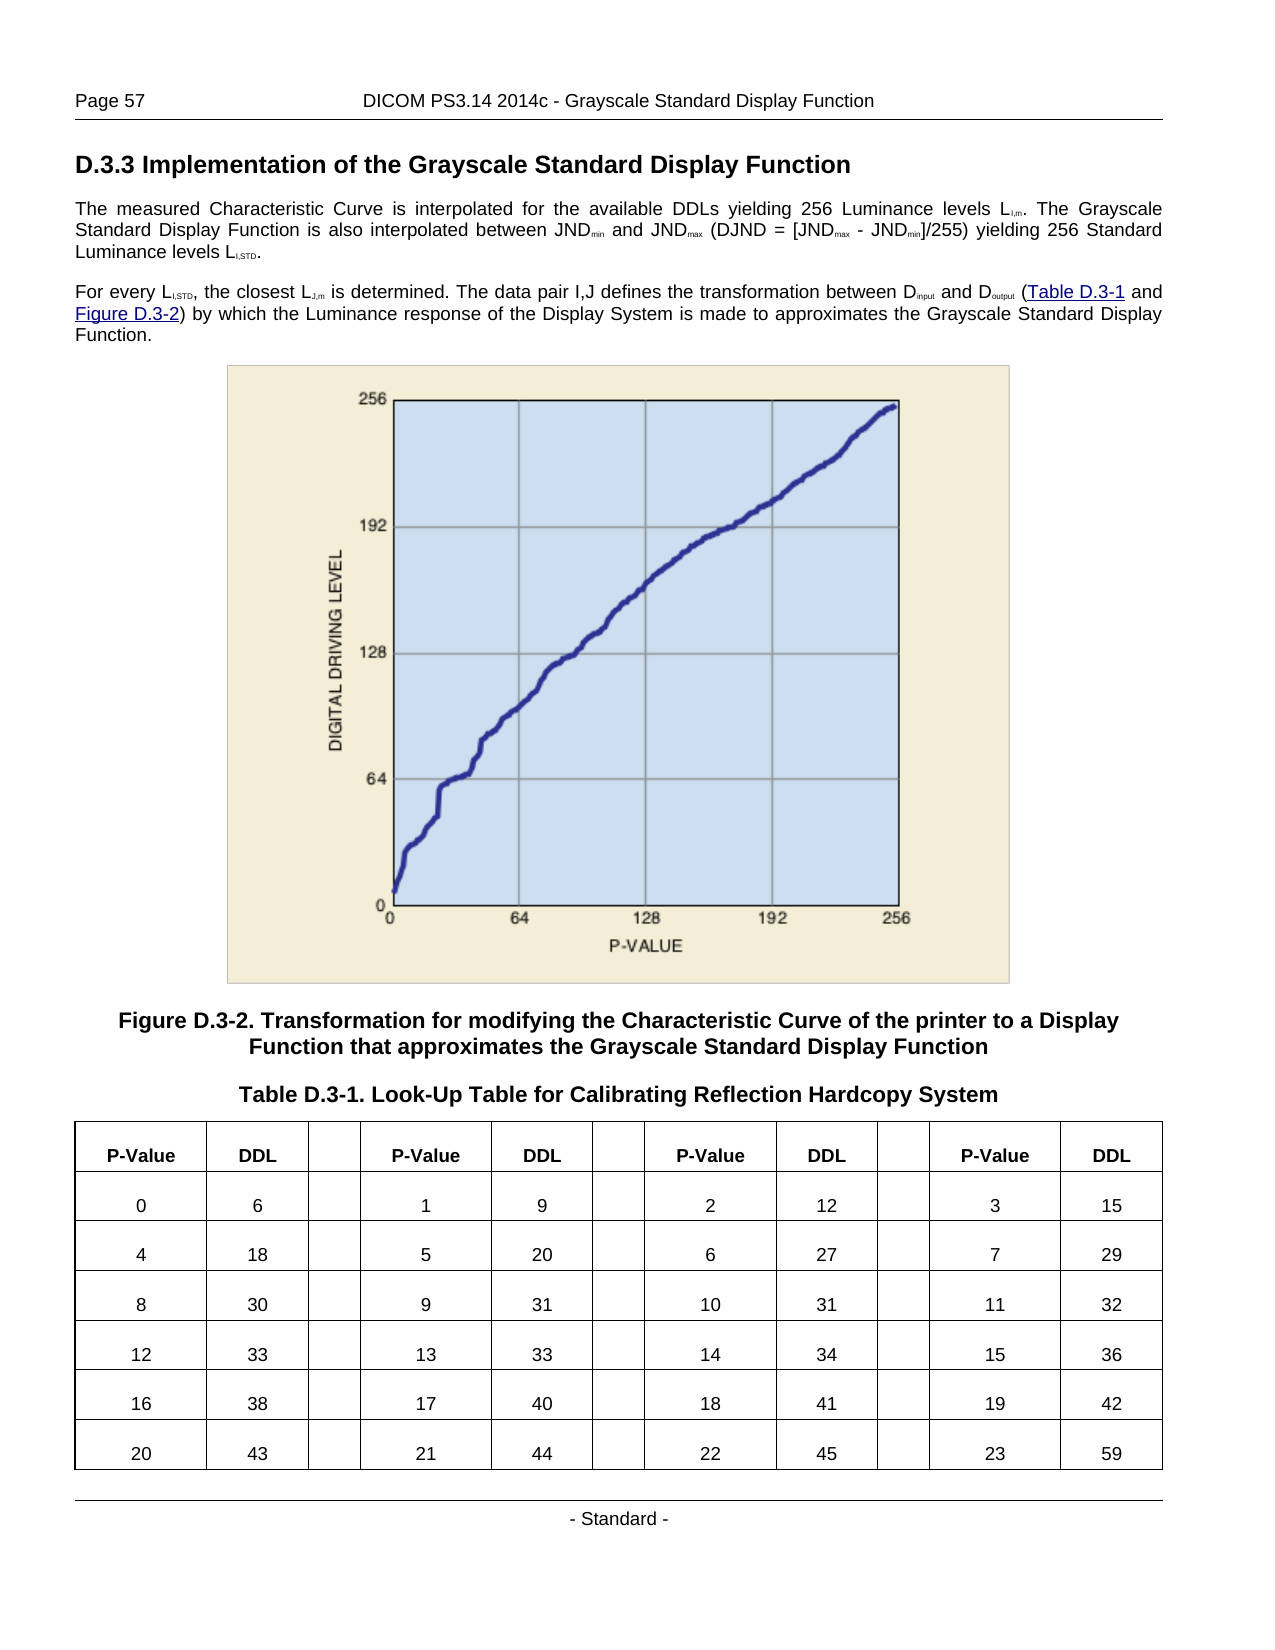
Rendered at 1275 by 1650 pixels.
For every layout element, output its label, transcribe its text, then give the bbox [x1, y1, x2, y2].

table_cell 12 [777, 1172, 877, 1220]
table_cell 30 [207, 1271, 308, 1319]
table_cell 36 [1061, 1321, 1162, 1369]
table_cell 14 [645, 1321, 776, 1369]
table_cell 6 [207, 1172, 308, 1220]
table_header [309, 1122, 360, 1171]
table_cell 19 [930, 1370, 1060, 1419]
table_header DDL [492, 1122, 592, 1171]
table_cell [593, 1370, 644, 1419]
table_cell 45 [777, 1420, 877, 1469]
table_cell 1 [361, 1172, 491, 1220]
table_cell [309, 1370, 360, 1419]
table_cell 18 [645, 1370, 776, 1419]
table_cell 33 [492, 1321, 592, 1369]
table_cell 40 [492, 1370, 592, 1419]
table_cell 0 [76, 1172, 206, 1220]
table_cell 20 [76, 1420, 206, 1469]
text The measured Characteristic Curve is interpolated for the available DDLs yielding 256 Luminance levels LI,m. The Grayscale Standard Display Function is also interpolated between JNDmin and JNDmax (DJND = [JNDmax - JNDmin]/255) yielding 256 Standard Luminance levels LI,STD. [75, 197, 1162, 262]
table_cell [878, 1271, 929, 1319]
table_cell [878, 1321, 929, 1369]
table_cell [309, 1271, 360, 1319]
text Table D.3-1. Look-Up Table for Calibrating Reflection Hardcopy System [75, 1081, 1162, 1107]
table_cell 4 [76, 1221, 206, 1270]
table_cell 59 [1061, 1420, 1162, 1469]
table_header P-Value [76, 1122, 206, 1171]
table_cell 43 [207, 1420, 308, 1469]
table_cell [309, 1420, 360, 1469]
table_cell 29 [1061, 1221, 1162, 1270]
table_cell 38 [207, 1370, 308, 1419]
table_cell [878, 1420, 929, 1469]
table_cell 5 [361, 1221, 491, 1270]
table_cell 21 [361, 1420, 491, 1469]
table_cell 16 [76, 1370, 206, 1419]
table_cell 10 [645, 1271, 776, 1319]
table_cell [593, 1271, 644, 1319]
table_cell 27 [777, 1221, 877, 1270]
table_cell [309, 1221, 360, 1270]
table_header P-Value [930, 1122, 1060, 1171]
table_cell 31 [777, 1271, 877, 1319]
table_cell [878, 1221, 929, 1270]
table_cell 44 [492, 1420, 592, 1469]
table_cell 2 [645, 1172, 776, 1220]
table_cell [309, 1172, 360, 1220]
table_cell [878, 1172, 929, 1220]
table_cell 20 [492, 1221, 592, 1270]
table_cell 12 [76, 1321, 206, 1369]
table_cell 9 [492, 1172, 592, 1220]
table_cell [878, 1370, 929, 1419]
table_header DDL [777, 1122, 877, 1171]
table_cell 6 [645, 1221, 776, 1270]
text Figure D.3-2. Transformation for modifying the Characteristic Curve of the printer to a Display Function that approximates the Grayscale Standard Display Function [75, 1007, 1162, 1059]
table_header DDL [207, 1122, 308, 1171]
table_cell 15 [1061, 1172, 1162, 1220]
table_cell 32 [1061, 1271, 1162, 1319]
table_cell 31 [492, 1271, 592, 1319]
table_header P-Value [645, 1122, 776, 1171]
table_cell [309, 1321, 360, 1369]
text D.3.3 Implementation of the Grayscale Standard Display Function [75, 150, 1162, 179]
table_cell [593, 1221, 644, 1270]
text For every LI,STD, the closest LJ,m is determined. The data pair I,J defines the transformation between Dinput and Doutput (Table D.3-1 and Figure D.3-2) by which the Luminance response of the Display System is made to approximates the Grayscale Standard Display Function. [75, 281, 1162, 346]
table_cell 7 [930, 1221, 1060, 1270]
table_cell 8 [76, 1271, 206, 1319]
table_cell 41 [777, 1370, 877, 1419]
table_cell 34 [777, 1321, 877, 1369]
table_cell 13 [361, 1321, 491, 1369]
table_cell 17 [361, 1370, 491, 1419]
table_header DDL [1061, 1122, 1162, 1171]
picture [226, 364, 1011, 985]
table_cell 15 [930, 1321, 1060, 1369]
table_cell 3 [930, 1172, 1060, 1220]
table_cell 23 [930, 1420, 1060, 1469]
table_cell [593, 1172, 644, 1220]
table_cell 33 [207, 1321, 308, 1369]
table_header [878, 1122, 929, 1171]
table_cell 22 [645, 1420, 776, 1469]
table_header [593, 1122, 644, 1171]
table_cell 42 [1061, 1370, 1162, 1419]
table_cell [593, 1420, 644, 1469]
table_cell 18 [207, 1221, 308, 1270]
table_header P-Value [361, 1122, 491, 1171]
table_cell 11 [930, 1271, 1060, 1319]
table_cell [593, 1321, 644, 1369]
table_cell 9 [361, 1271, 491, 1319]
